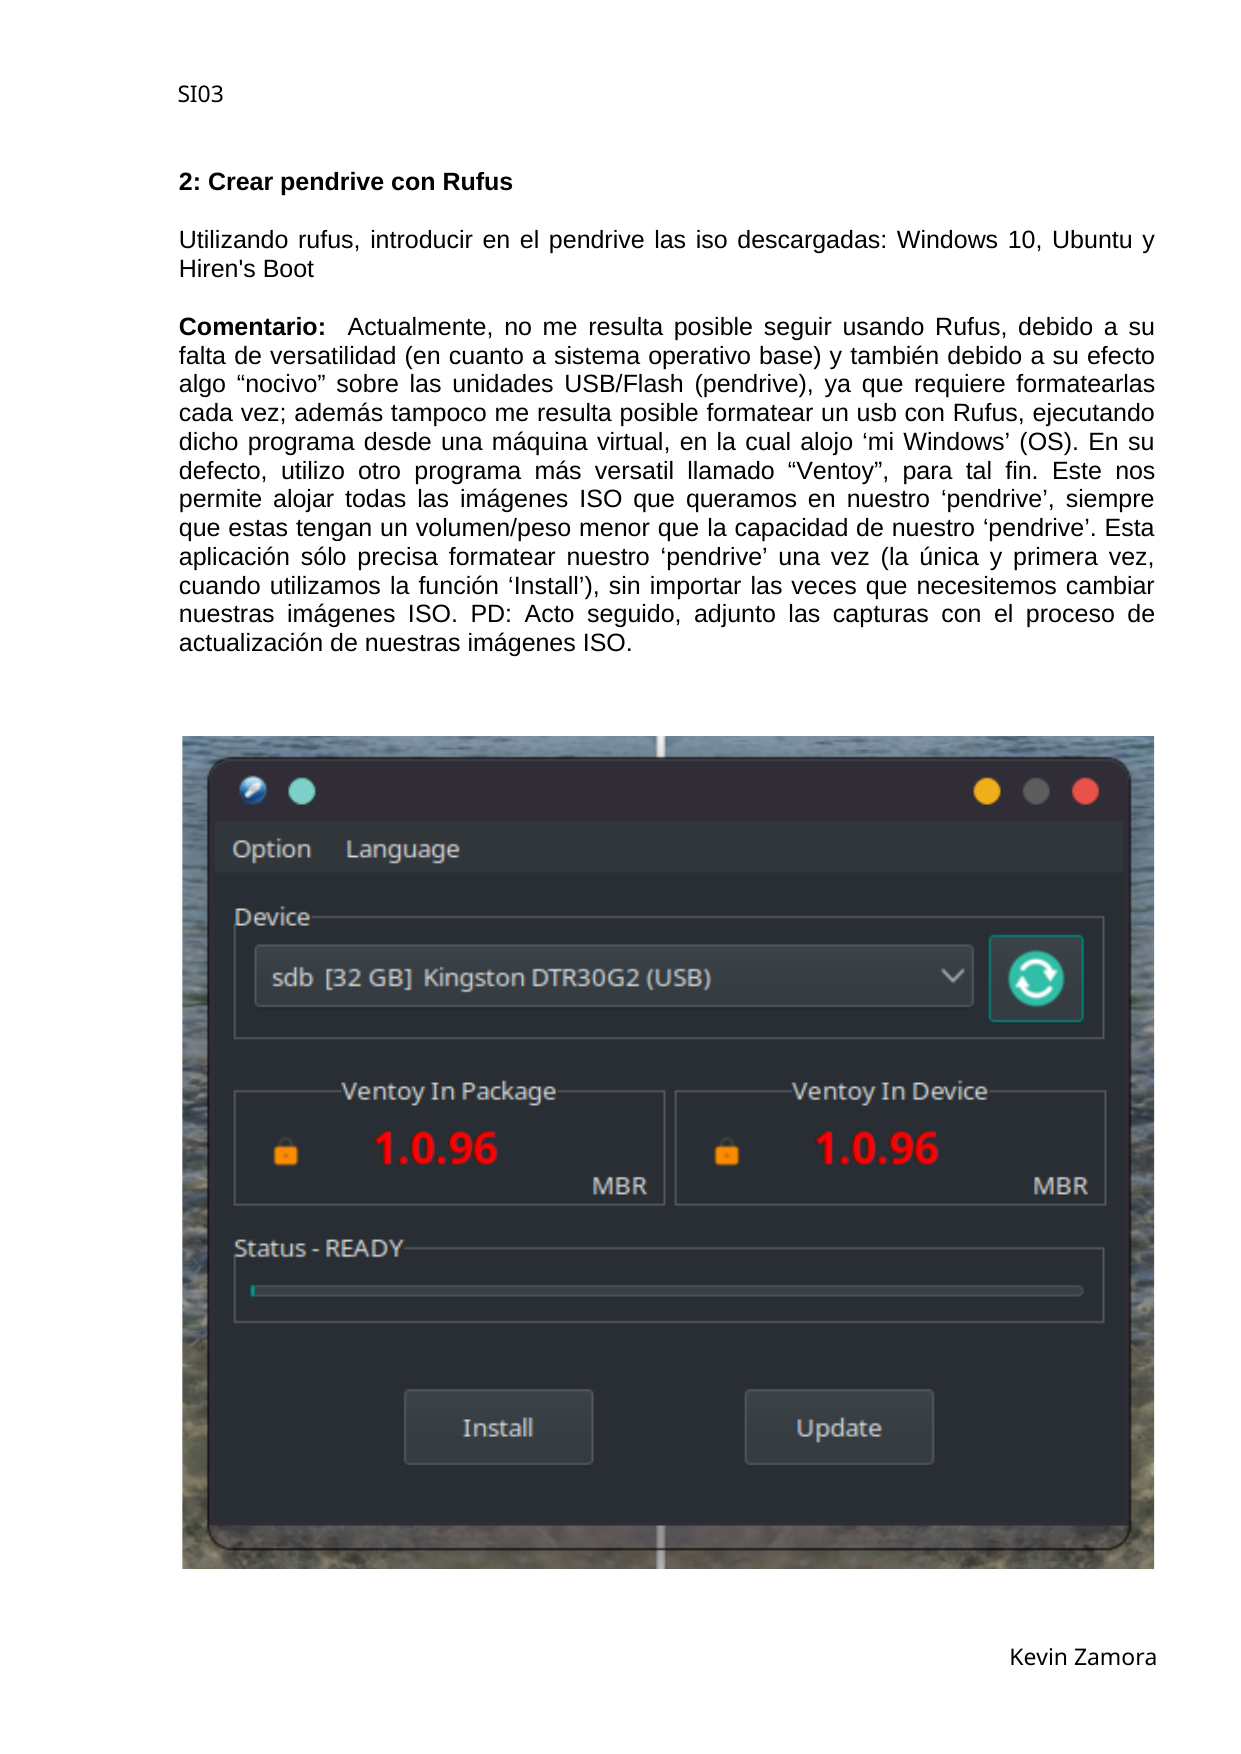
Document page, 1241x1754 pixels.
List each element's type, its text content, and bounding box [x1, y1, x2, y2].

picture [393, 736, 951, 1569]
table_header 2: Crear pendrive con Rufus Utilizando rufus, introducir en el pendrive las iso descargadas: Windows 10, Ubuntu y Hiren's Boot Comentario: Actualmente, no me resulta posible seguir usando Rufus, debido a su falta de versatilidad (en cuanto a sistema operativo base) y también debido a su efecto algo “nocivo” sobre las unidades USB/Flash (pendrive), ya que requiere formatearlas cada vez; además tampoco me resulta posible formatear un usb con Rufus, ejecutando dicho programa desde una máquina virtual, en la cual alojo ‘mi Windows’ (OS). En su defecto, utilizo otro programa más versatil llamado “Ventoy”, para tal fin. Este nos permite alojar todas las imágenes ISO que queramos en nuestro ‘pendrive’, siempre que estas tengan un volumen/peso menor que la capacidad de nuestro ‘pendrive’. Esta aplicación sólo precisa formatear nuestro ‘pendrive’ una vez (la única y primera vez, cuando utilizamos la función ‘Install’), sin importar las veces que necesitemos cambiar nuestras imágenes ISO. PD: Acto seguido, adjunto las capturas con el proceso de actualización de nuestras imágenes ISO. [177, 137, 1158, 688]
